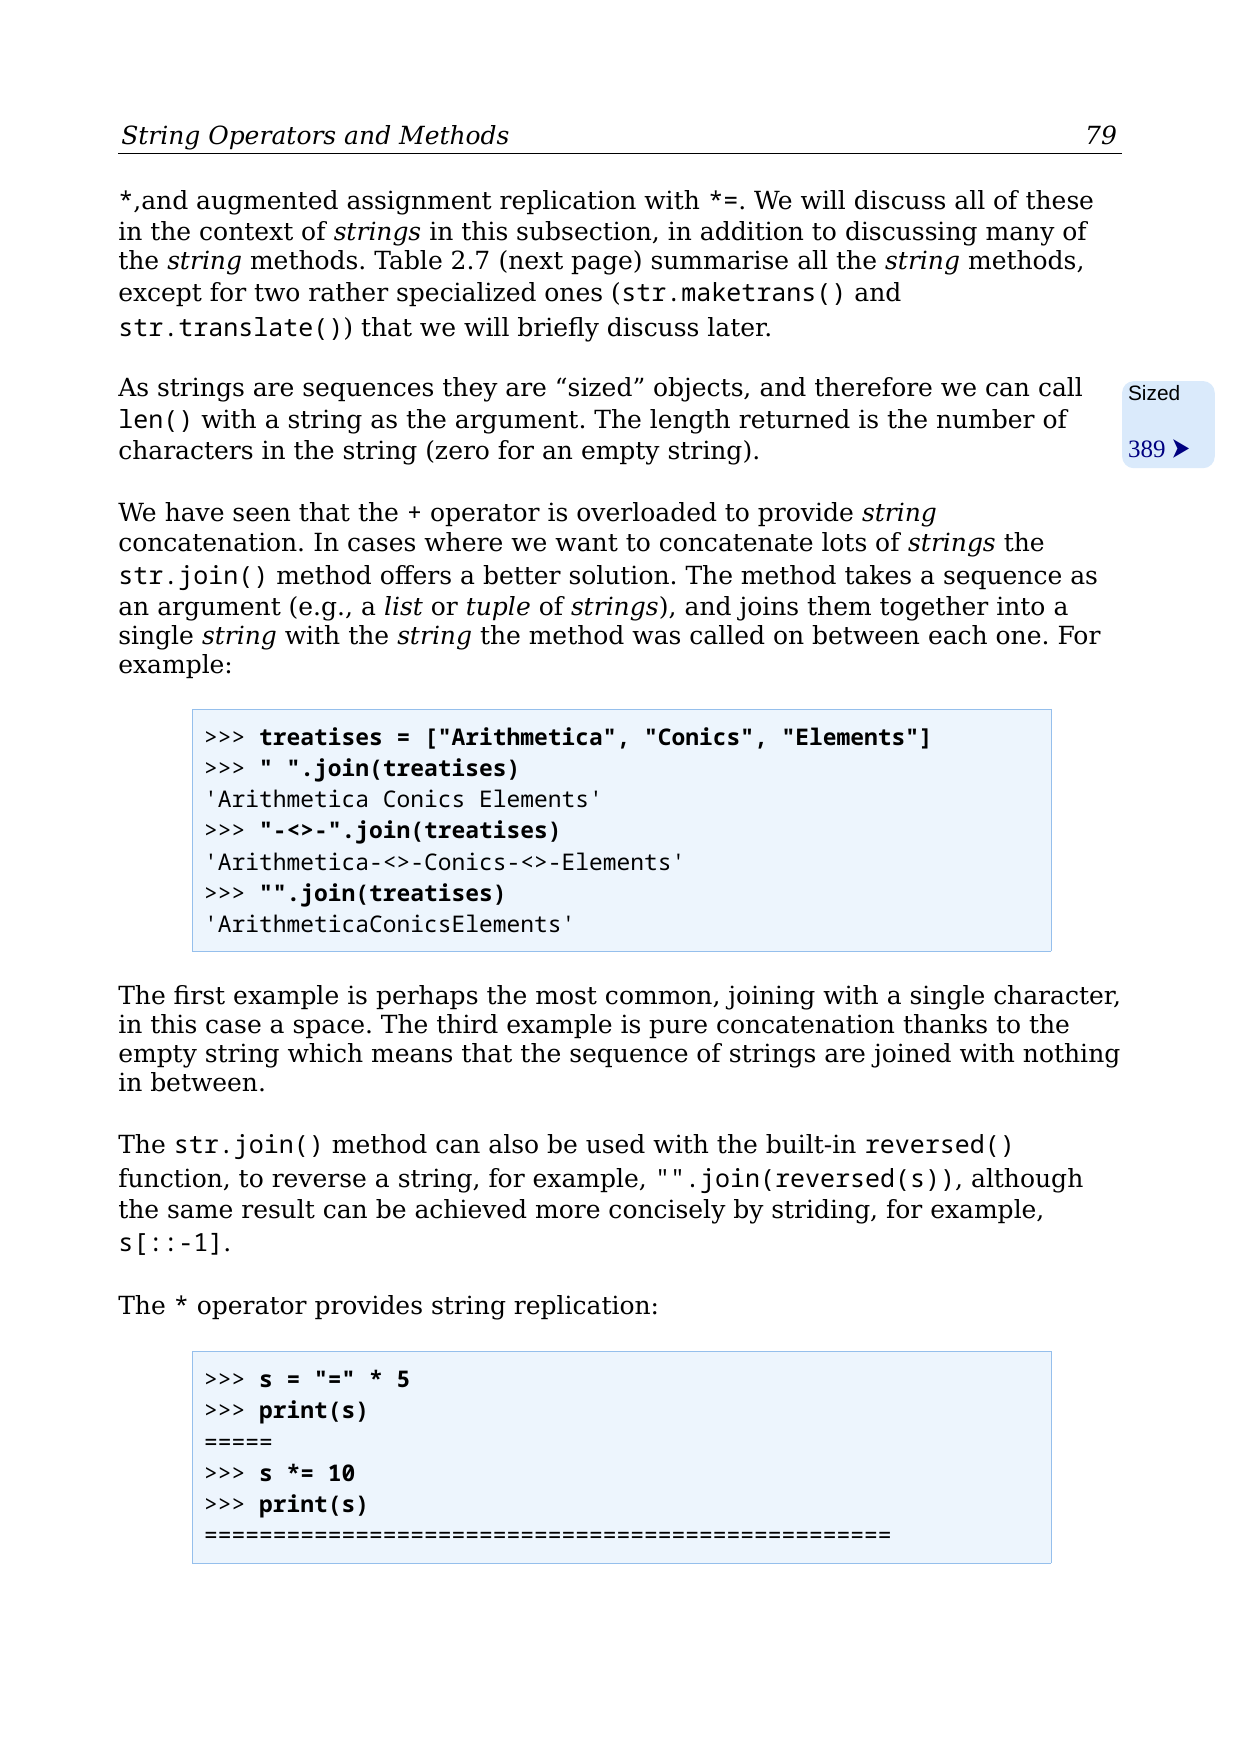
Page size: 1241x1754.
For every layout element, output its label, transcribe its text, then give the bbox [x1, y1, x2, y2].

text 'Arithmetica-<>-Conics-<>-Elements' [193, 834, 1051, 865]
text >>> " ".join(treatises) [193, 740, 1051, 771]
text >>> s = "=" * 5 [193, 1352, 1051, 1383]
text *,and augmented assignment replication with *=. We will discuss all of these in the context of strings in this subsection, in addition to discussing many of the string methods. Table 2.7 (next page) summarise all the string methods, except for two rather specialized ones (str.maketrans() and str.translate()) that we will briefly discuss later. [118, 183, 1122, 343]
text >>> s *= 10 [193, 1445, 1051, 1476]
text ===== [193, 1414, 1051, 1445]
text The str.join() method can also be used with the built-in reversed() function, to reverse a string, for example, "".join(reversed(s)), although the same result can be achieved more concisely by striding, for example, s[::-1]. [118, 1127, 1122, 1258]
text 'Arithmetica Conics Elements' [193, 771, 1051, 803]
text >>> print(s) [193, 1383, 1051, 1414]
text The * operator provides string replication: [118, 1288, 1122, 1322]
text ================================================== [193, 1508, 1051, 1563]
text As strings are sequences they are “sized” objects, and therefore we can call len() with a string as the argument. The length returned is the number of characters in the string (zero for an empty string). [118, 373, 1122, 465]
text >>> print(s) [193, 1476, 1051, 1508]
text >>> "".join(treatises) [193, 865, 1051, 896]
text We have seen that the + operator is overloaded to provide string concatenation. In cases where we want to concatenate lots of strings the str.join() method offers a better solution. The method takes a sequence as an argument (e.g., a list or tuple of strings), and joins them together into a single string with the string the method was called on between each one. For example: [118, 494, 1122, 679]
text >>> "-<>-".join(treatises) [193, 803, 1051, 834]
text The first example is perhaps the most common, joining with a single character, in this case a space. The third example is pure concatenation thanks to the empty string which means that the sequence of strings are joined with nothing in between. [118, 981, 1122, 1097]
text 'ArithmeticaConicsElements' [193, 896, 1051, 951]
text >>> treatises = ["Arithmetica", "Conics", "Elements"] [193, 710, 1051, 740]
